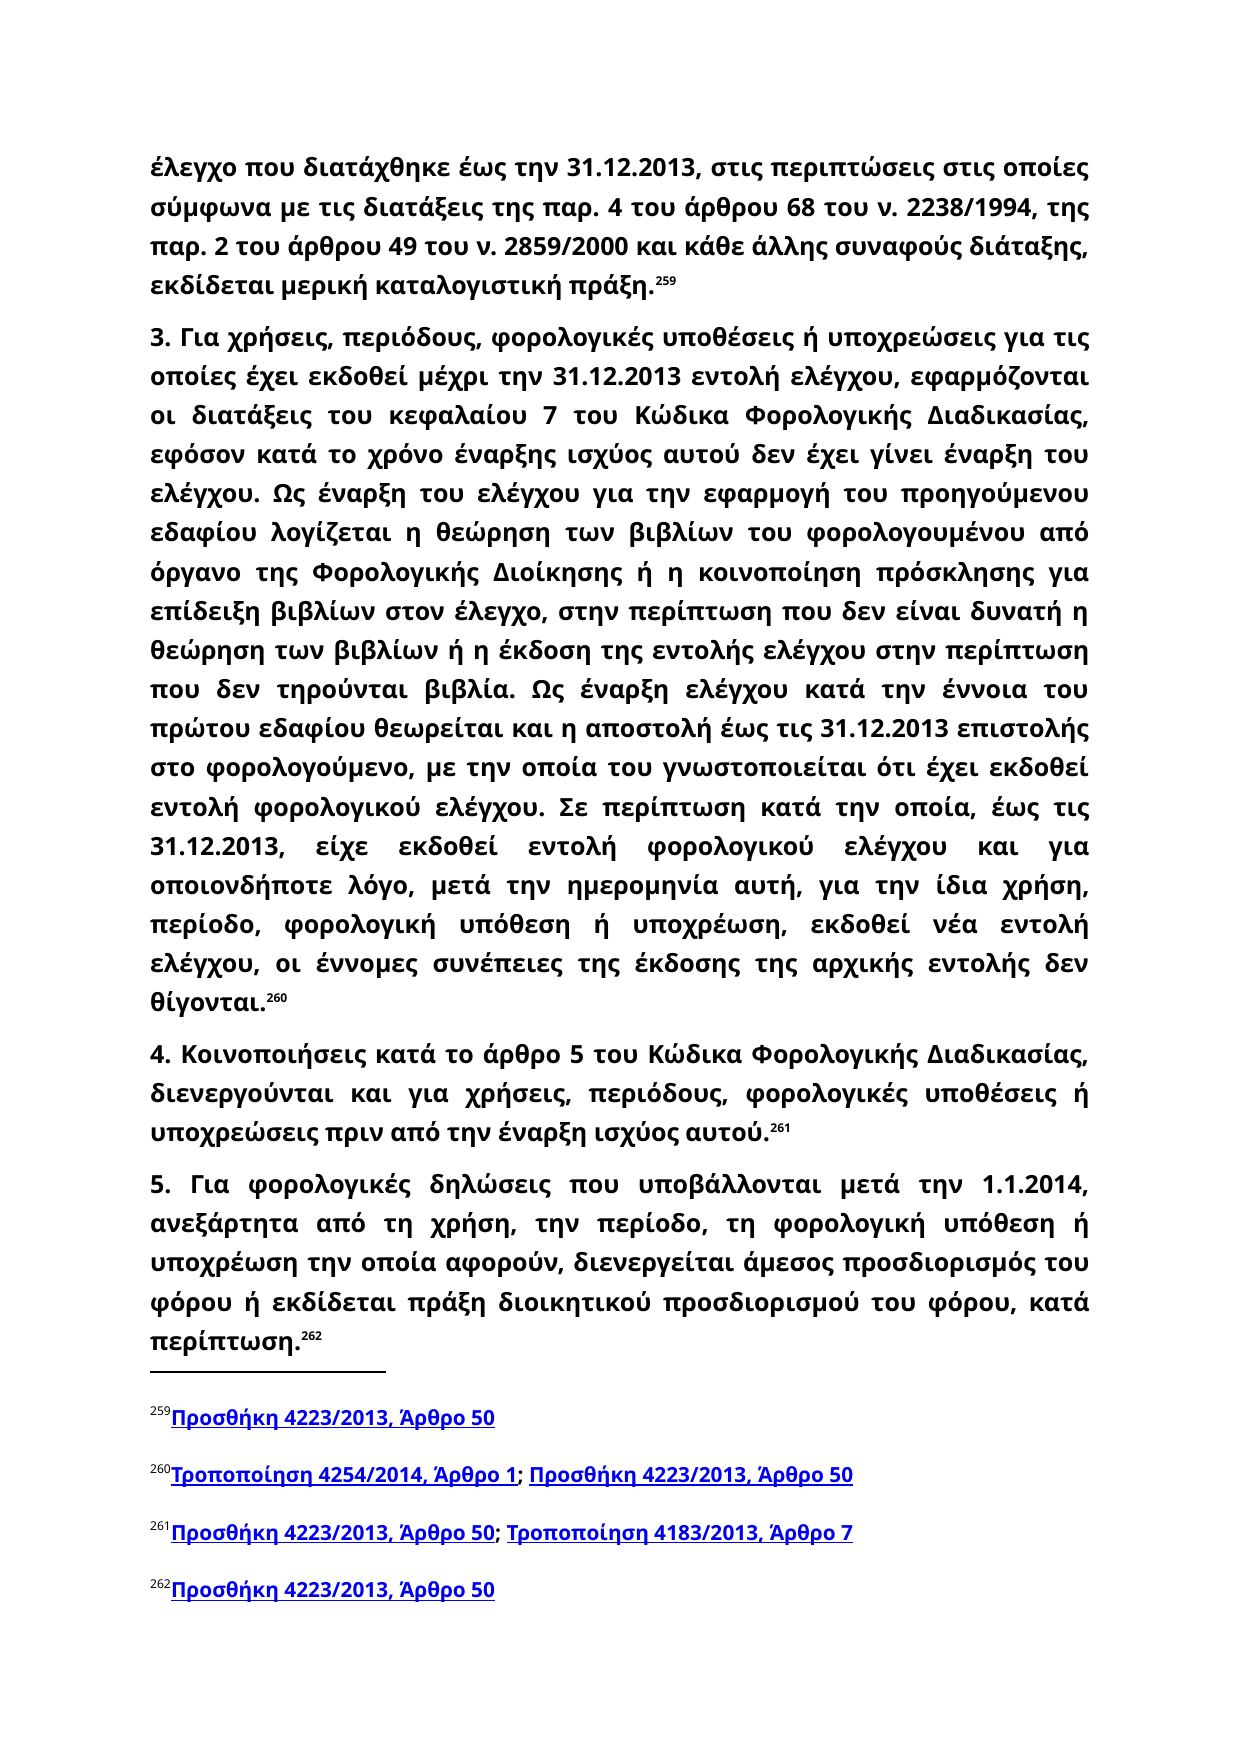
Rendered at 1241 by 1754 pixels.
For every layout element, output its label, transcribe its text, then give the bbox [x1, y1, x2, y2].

text Προσθήκη 4223/2013, Άρθρο 50 [150, 1403, 1090, 1431]
text 4. Κοινοποιήσεις κατά το άρθρο 5 του Κώδικα Φορολογικής Διαδικασίας, διενεργούνται και για χρήσεις, περιόδους, φορολογικές υποθέσεις ή υποχρεώσεις πριν από την έναρξη ισχύος αυτού. [150, 1037, 1090, 1149]
text 5. Για φορολογικές δηλώσεις που υποβάλλονται μετά την 1.1.2014, ανεξάρτητα από τη χρήση, την περίοδο, τη φορολογική υπόθεση ή υποχρέωση την οποία αφορούν, διενεργείται άμεσος προσδιορισμός του φόρου ή εκδίδεται πράξη διοικητικού προσδιορισμού του φόρου, κατά περίπτωση. [150, 1167, 1090, 1357]
text Προσθήκη 4223/2013, Άρθρο 50; Τροποποίηση 4183/2013, Άρθρο 7 [150, 1518, 1090, 1546]
text έλεγχο που διατάχθηκε έως την 31.12.2013, στις περιπτώσεις στις οποίες σύμφωνα με τις διατάξεις της παρ. 4 του άρθρου 68 του ν. 2238/1994, της παρ. 2 του άρθρου 49 του ν. 2859/2000 και κάθε άλλης συναφούς διάταξης, εκδίδεται μερική καταλογιστική πράξη. [150, 150, 1090, 302]
text Τροποποίηση 4254/2014, Άρθρο 1; Προσθήκη 4223/2013, Άρθρο 50 [150, 1460, 1090, 1489]
text Προσθήκη 4223/2013, Άρθρο 50 [150, 1576, 1090, 1604]
text 3. Για χρήσεις, περιόδους, φορολογικές υποθέσεις ή υποχρεώσεις για τις οποίες έχει εκδοθεί μέχρι την 31.12.2013 εντολή ελέγχου, εφαρμόζονται οι διατάξεις του κεφαλαίου 7 του Κώδικα Φορολογικής Διαδικασίας, εφόσον κατά το χρόνο έναρξης ισχύος αυτού δεν έχει γίνει έναρξη του ελέγχου. Ως έναρξη του ελέγχου για την εφαρμογή του προηγούμενου εδαφίου λογίζεται η θεώρηση των βιβλίων του φορολογουμένου από όργανο της Φορολογικής Διοίκησης ή η κοινοποίηση πρόσκλησης για επίδειξη βιβλίων στον έλεγχο, στην περίπτωση που δεν είναι δυνατή η θεώρηση των βιβλίων ή η έκδοση της εντολής ελέγχου στην περίπτωση που δεν τηρούνται βιβλία. Ως έναρξη ελέγχου κατά την έννοια του πρώτου εδαφίου θεωρείται και η αποστολή έως τις 31.12.2013 επιστολής στο φορολογούμενο, με την οποία του γνωστοποιείται ότι έχει εκδοθεί εντολή φορολογικού ελέγχου. Σε περίπτωση κατά την οποία, έως τις 31.12.2013, είχε εκδοθεί εντολή φορολογικού ελέγχου και για οποιονδήποτε λόγο, μετά την ημερομηνία αυτή, για την ίδια χρήση, περίοδο, φορολογική υπόθεση ή υποχρέωση, εκδοθεί νέα εντολή ελέγχου, οι έννομες συνέπειες της έκδοσης της αρχικής εντολής δεν θίγονται. [150, 319, 1090, 1019]
